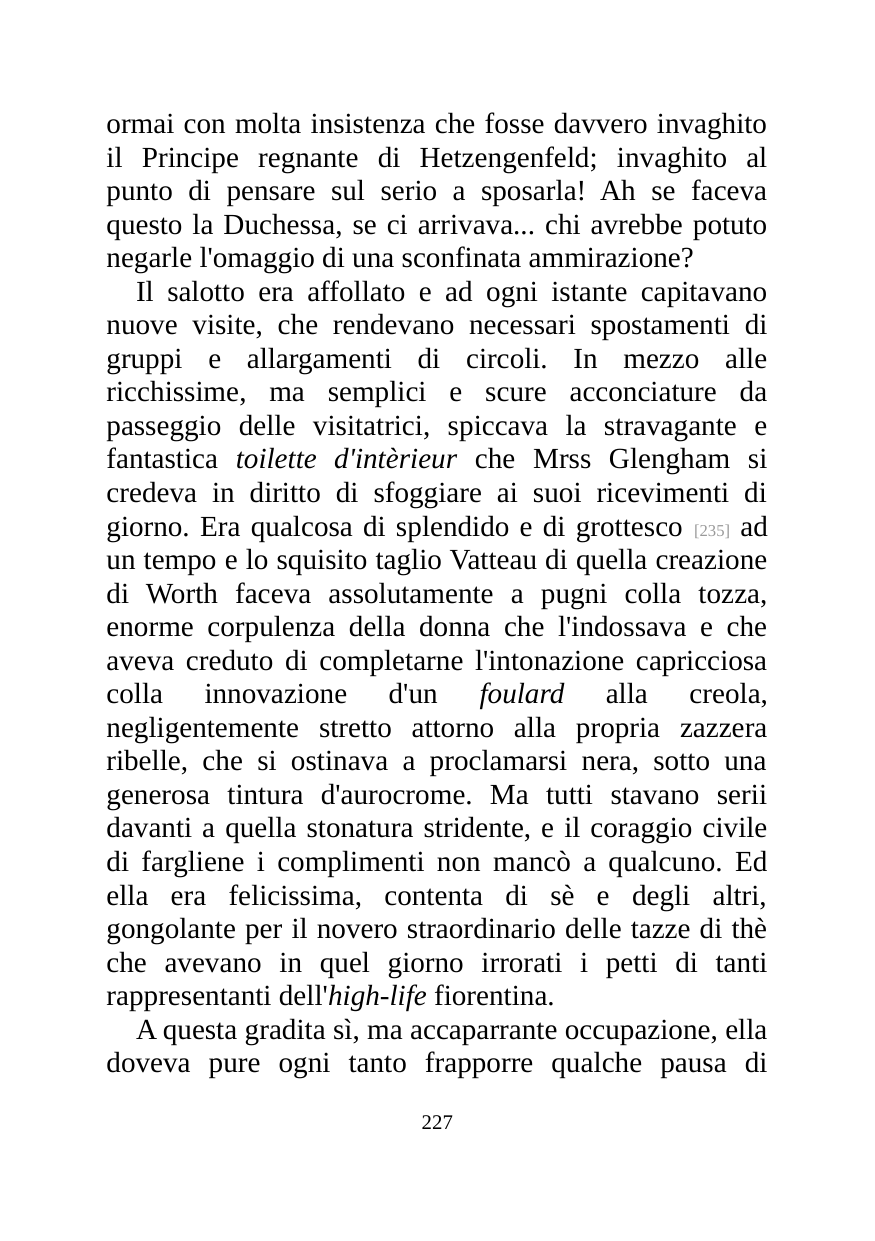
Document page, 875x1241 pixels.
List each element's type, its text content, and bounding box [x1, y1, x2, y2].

text Il salotto era affollato e ad ogni istante capitavano nuove visite, che rendevano necessari spostamenti di gruppi e allargamenti di circoli. In mezzo alle ricchissime, ma semplici e scure acconciature da passeggio delle visitatrici, spiccava la stravagante e fantastica toilette d'intèrieur che Mrss Glengham si credeva in diritto di sfoggiare ai suoi ricevimenti di giorno. Era qualcosa di splendido e di grottesco [235] ad un tempo e lo squisito taglio Vatteau di quella creazione di Worth faceva assolutamente a pugni colla tozza, enorme corpulenza della donna che l'indossava e che aveva creduto di completarne l'intonazione capricciosa colla innovazione d'un foulard alla creola, negligentemente stretto attorno alla propria zazzera ribelle, che si ostinava a proclamarsi nera, sotto una generosa tintura d'aurocrome. Ma tutti stavano serii davanti a quella stonatura stridente, e il coraggio civile di fargliene i complimenti non mancò a qualcuno. Ed ella era felicissima, contenta di sè e degli altri, gongolante per il novero straordinario delle tazze di thè che avevano in quel giorno irrorati i petti di tanti rappresentanti dell'high-life fiorentina. [106, 274, 768, 1012]
text A questa gradita sì, ma accaparrante occupazione, ella doveva pure ogni tanto frapporre qualche pausa di [106, 1012, 768, 1079]
text ormai con molta insistenza che fosse davvero invaghito il Principe regnante di Hetzengenfeld; invaghito al punto di pensare sul serio a sposarla! Ah se faceva questo la Duchessa, se ci arrivava... chi avrebbe potuto negarle l'omaggio di una sconfinata ammirazione? [106, 106, 768, 274]
